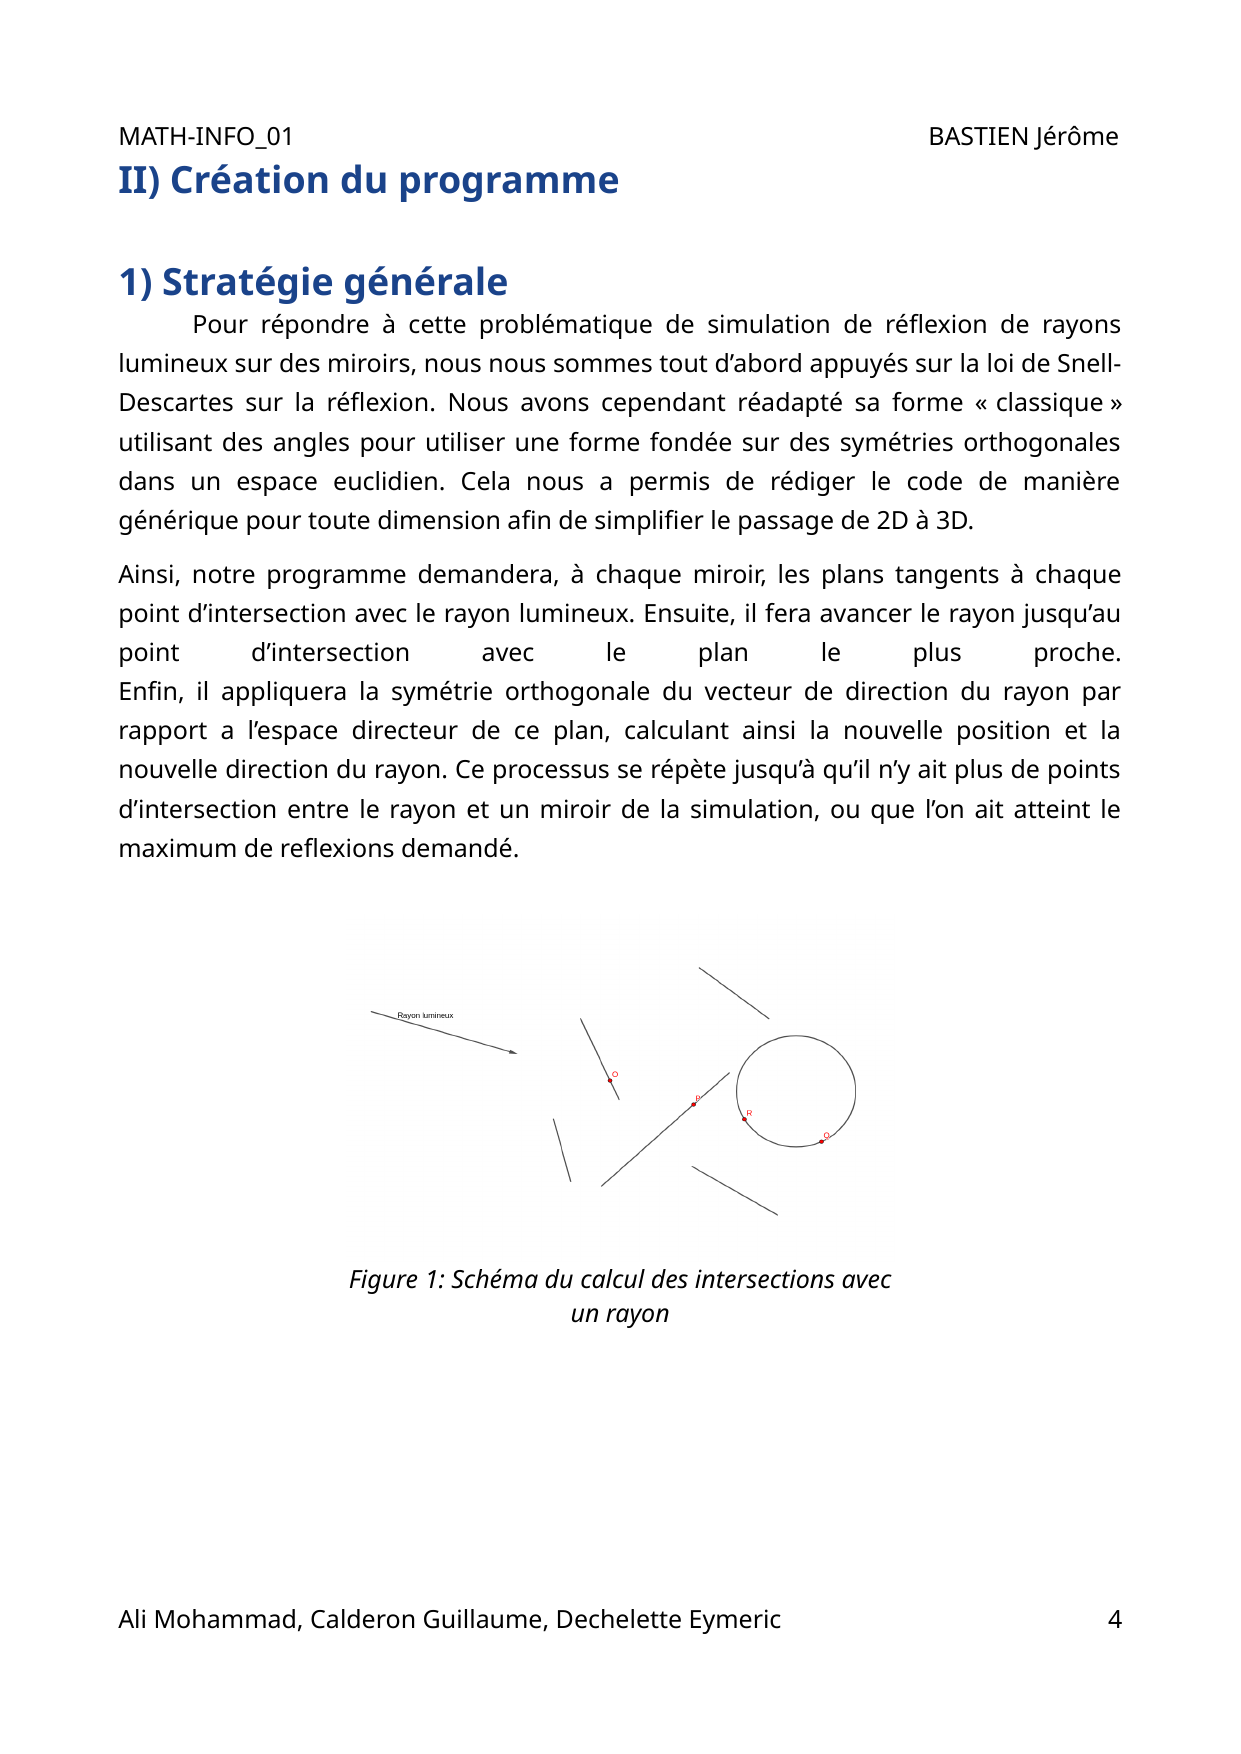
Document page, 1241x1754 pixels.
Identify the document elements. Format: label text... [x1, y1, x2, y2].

subtitle 1) Stratégie générale [118, 204, 1122, 307]
subtitle II) Création du programme [118, 153, 1122, 204]
text Pour répondre à cette problématique de simulation de réflexion de rayons lumineux sur des miroirs, nous nous sommes tout d’abord appuyés sur la loi de Snell-Descartes sur la réflexion. Nous avons cependant réadapté sa forme « classique » utilisant des angles pour utiliser une forme fondée sur des symétries orthogonales dans un espace euclidien. Cela nous a permis de rédiger le code de manière générique pour toute dimension afin de simplifier le passage de 2D à 3D. [118, 307, 1122, 537]
text Ainsi, notre programme demandera, à chaque miroir, les plans tangents à chaque point d’intersection avec le rayon lumineux. Ensuite, il fera avancer le rayon jusqu’au point d’intersection avec le plan le plus proche. Enfin, il appliquera la symétrie orthogonale du vecteur de direction du rayon par rapport a l’espace directeur de ce plan, calculant ainsi la nouvelle position et la nouvelle direction du rayon. Ce processus se répète jusqu’à qu’il n’y ait plus de points d’intersection entre le rayon et un miroir de la simulation, ou que l’on ait atteint le maximum de reflexions demandé. [118, 556, 1122, 864]
text Figure 1: Schéma du calcul des intersections avec un rayon [346, 1262, 894, 1330]
picture [345, 914, 895, 1262]
